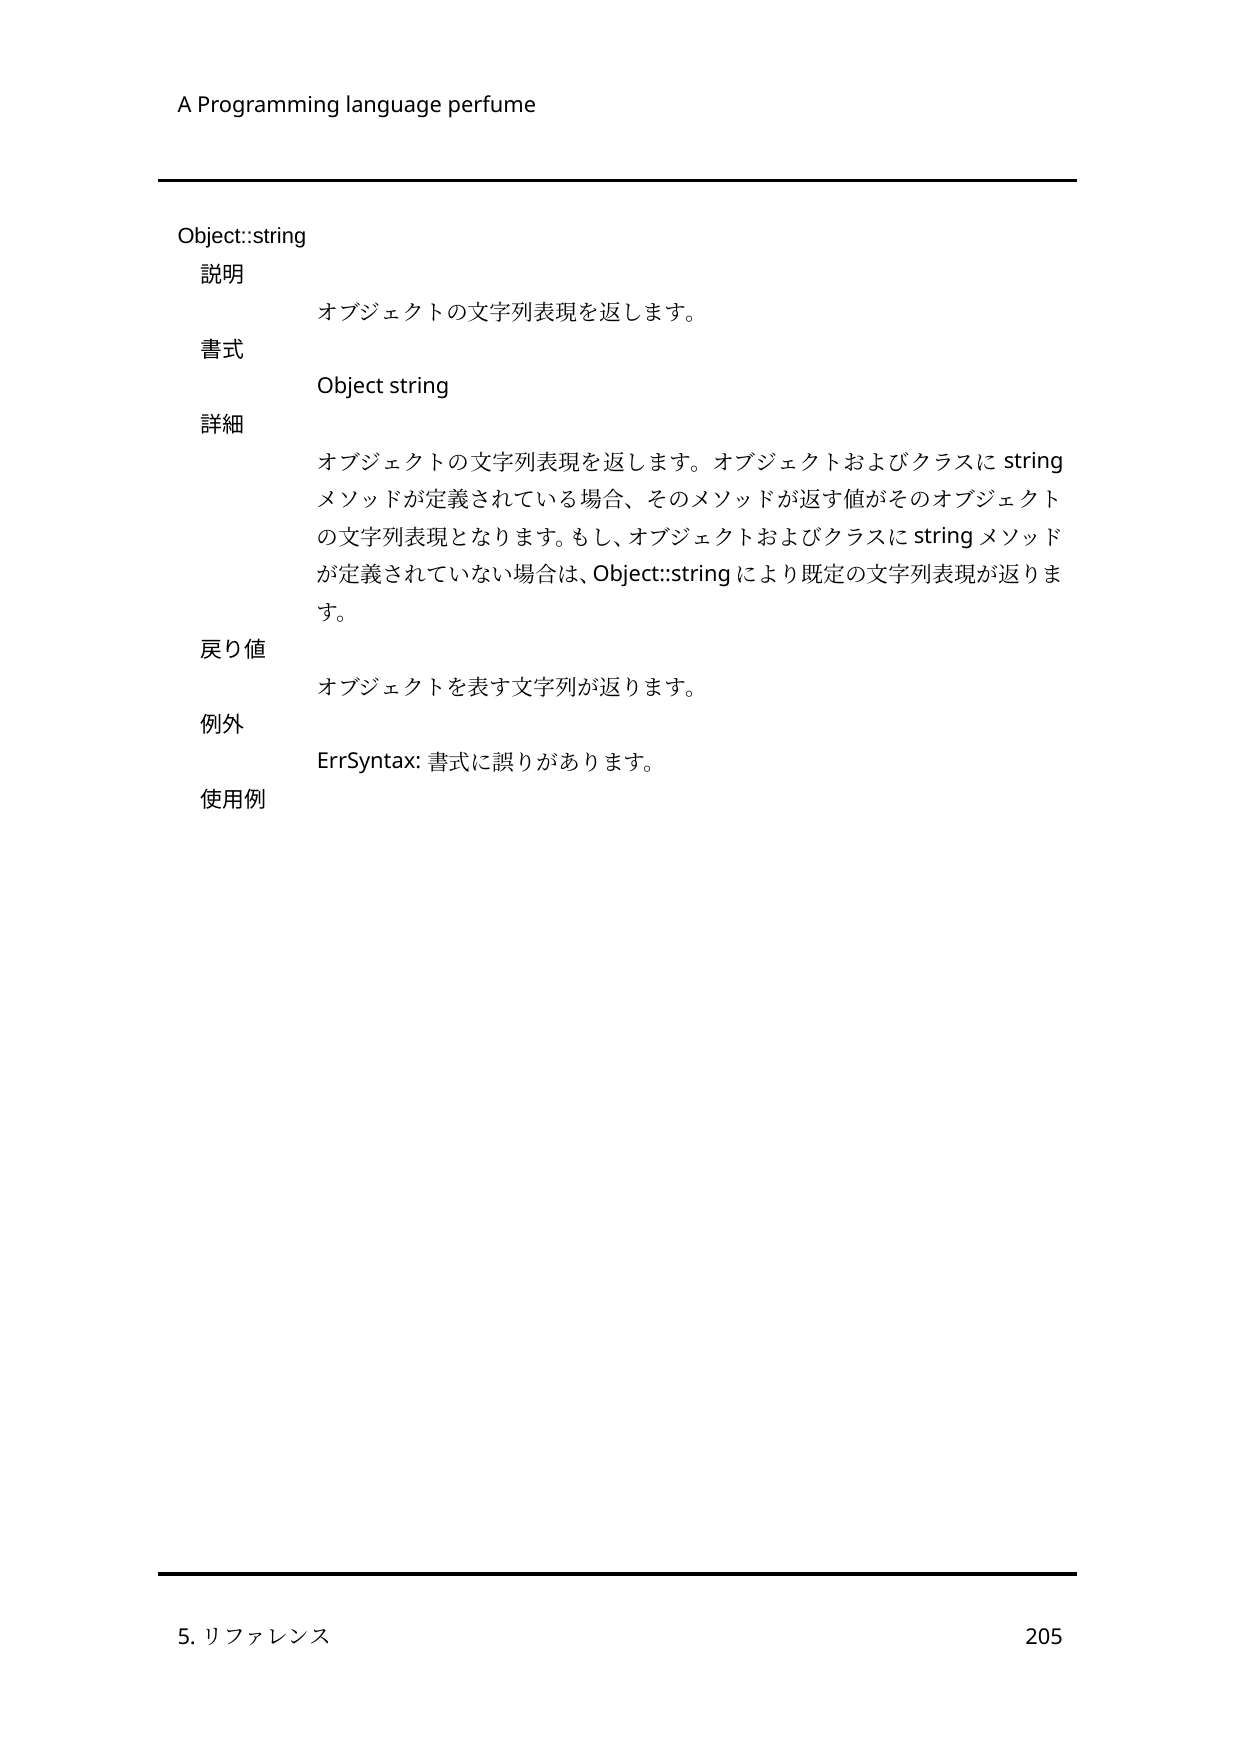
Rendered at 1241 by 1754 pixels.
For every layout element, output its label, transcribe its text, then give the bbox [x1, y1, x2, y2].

table_cell [317, 779, 1063, 854]
table_cell 使用例 [200, 779, 317, 854]
table_cell 書式 [200, 329, 317, 404]
table_cell Object string [317, 329, 1063, 404]
table_cell 詳細 [200, 404, 317, 629]
table_cell ErrSyntax: 書式に誤りがあります。 [317, 704, 1063, 779]
table_header オブジェクトの文字列表現を返します。 [317, 254, 1063, 329]
table_cell オブジェクトを表す文字列が返ります。 [317, 629, 1063, 704]
table_header 説明 [200, 254, 317, 329]
table_cell 例外 [200, 704, 317, 779]
table_cell オブジェクトの文字列表現を返します。オブジェクトおよびクラスにstringメソッドが定義されている場合、そのメソッドが返す値がそのオブジェクトの文字列表現となります。もし、オブジェクトおよびクラスにstringメソッドが定義されていない場合は、Object::stringにより既定の文字列表現が返ります。 [317, 404, 1063, 629]
table_cell 戻り値 [200, 629, 317, 704]
subtitle Object::string [177, 217, 1063, 254]
